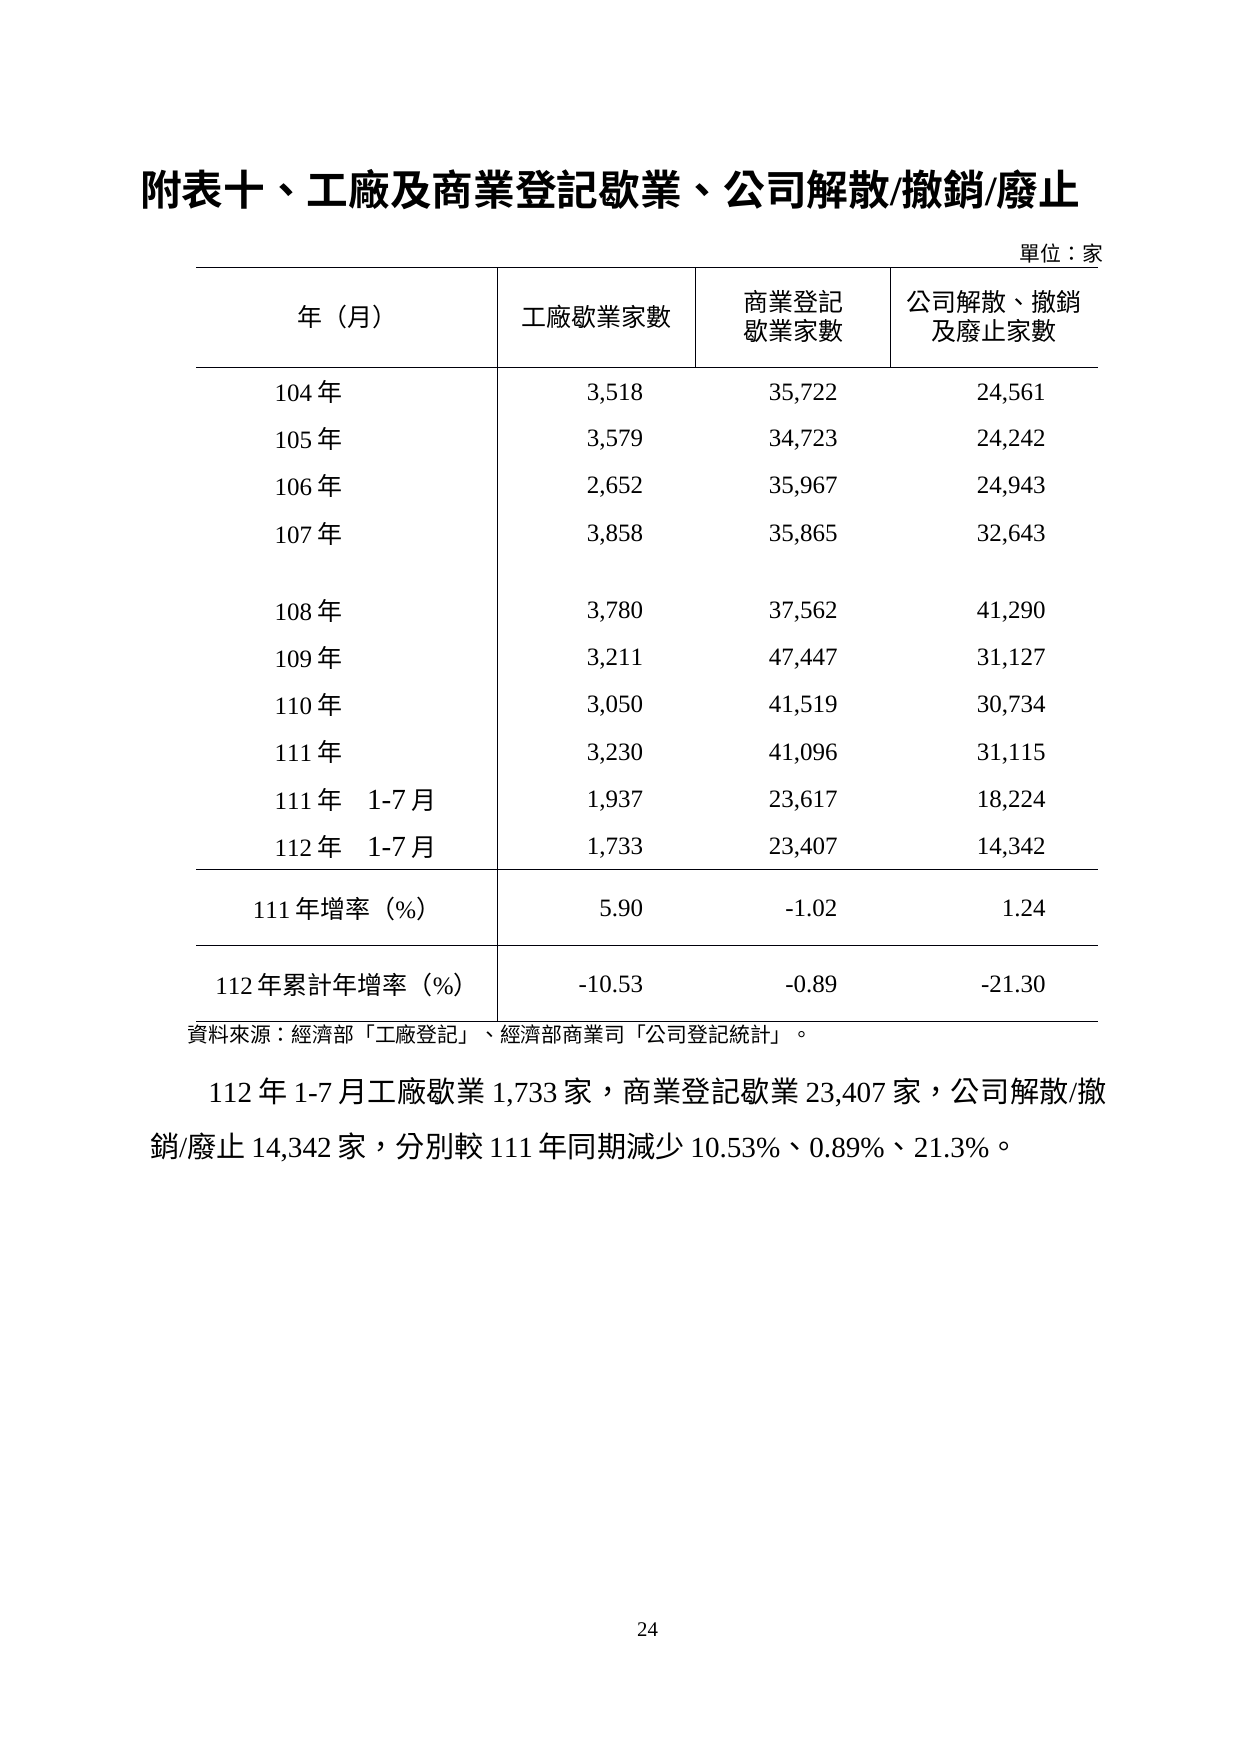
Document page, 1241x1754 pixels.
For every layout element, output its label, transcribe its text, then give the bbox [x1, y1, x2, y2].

table_cell [696, 556, 890, 586]
table_cell 109年 [196, 633, 497, 680]
text 資料來源：經濟部「工廠登記」、經濟部商業司「公司登記統計」。 [187, 1022, 1070, 1047]
table_cell 30,734 [890, 680, 1098, 727]
table_header 年（月） [196, 268, 497, 367]
table_cell 112年累計年增率（%） [196, 946, 497, 1021]
table_cell 24,242 [890, 414, 1098, 461]
table_cell 35,967 [696, 461, 890, 509]
table_cell 23,617 [696, 775, 890, 822]
table_cell 24,561 [890, 368, 1098, 414]
table_cell 41,290 [890, 586, 1098, 633]
table_header 商業登記 歇業家數 [696, 268, 890, 367]
table_cell 41,096 [696, 728, 890, 775]
table_cell 24,943 [890, 461, 1098, 509]
table_cell 3,211 [498, 633, 696, 680]
table_cell 3,518 [498, 368, 696, 414]
table_cell 47,447 [696, 633, 890, 680]
table_cell 106年 [196, 461, 497, 509]
table_cell 18,224 [890, 775, 1098, 822]
text 附表十、工廠及商業登記歇業、公司解散/撤銷/廢止 [140, 162, 1107, 217]
table_cell [890, 556, 1098, 586]
table_cell 3,858 [498, 509, 696, 556]
table_cell 31,127 [890, 633, 1098, 680]
table_cell 104年 [196, 368, 497, 414]
table_cell 2,652 [498, 461, 696, 509]
table_cell 31,115 [890, 728, 1098, 775]
table_cell 23,407 [696, 822, 890, 869]
table_cell 1.24 [890, 870, 1098, 945]
table_cell 108年 [196, 586, 497, 633]
table_cell 3,579 [498, 414, 696, 461]
table_cell 111年 1-7月 [196, 775, 497, 822]
table_cell [498, 556, 696, 586]
table_header 公司解散、撤銷 及廢止家數 [891, 268, 1098, 367]
text 112年1-7月工廠歇業1,733家，商業登記歇業23,407家，公司解散/撤銷/廢止14,342家，分別較111年同期減少10.53%、0.89%、21.3%。 [150, 1059, 1107, 1168]
table_cell 3,780 [498, 586, 696, 633]
text 單位：家 [150, 242, 1103, 267]
table_cell 105年 [196, 414, 497, 461]
table_cell 41,519 [696, 680, 890, 727]
table_cell 110年 [196, 680, 497, 727]
table_cell 112年 1-7月 [196, 822, 497, 869]
table_cell 14,342 [890, 822, 1098, 869]
table_cell 1,937 [498, 775, 696, 822]
table_cell 34,723 [696, 414, 890, 461]
table_cell 111年 [196, 728, 497, 775]
table_cell -0.89 [696, 946, 890, 1021]
table_cell 32,643 [890, 509, 1098, 556]
table_cell 3,230 [498, 728, 696, 775]
table_cell 1,733 [498, 822, 696, 869]
table_cell 35,722 [696, 368, 890, 414]
table_cell -21.30 [890, 946, 1098, 1021]
table_cell 111年增率（%） [196, 870, 497, 945]
table_cell 3,050 [498, 680, 696, 727]
table_header 工廠歇業家數 [498, 268, 695, 367]
table_cell 37,562 [696, 586, 890, 633]
table_cell 35,865 [696, 509, 890, 556]
table_cell 107年 [196, 509, 497, 556]
table_cell -1.02 [696, 870, 890, 945]
table_cell -10.53 [498, 946, 696, 1021]
table_cell [196, 556, 497, 586]
table_cell 5.90 [498, 870, 696, 945]
